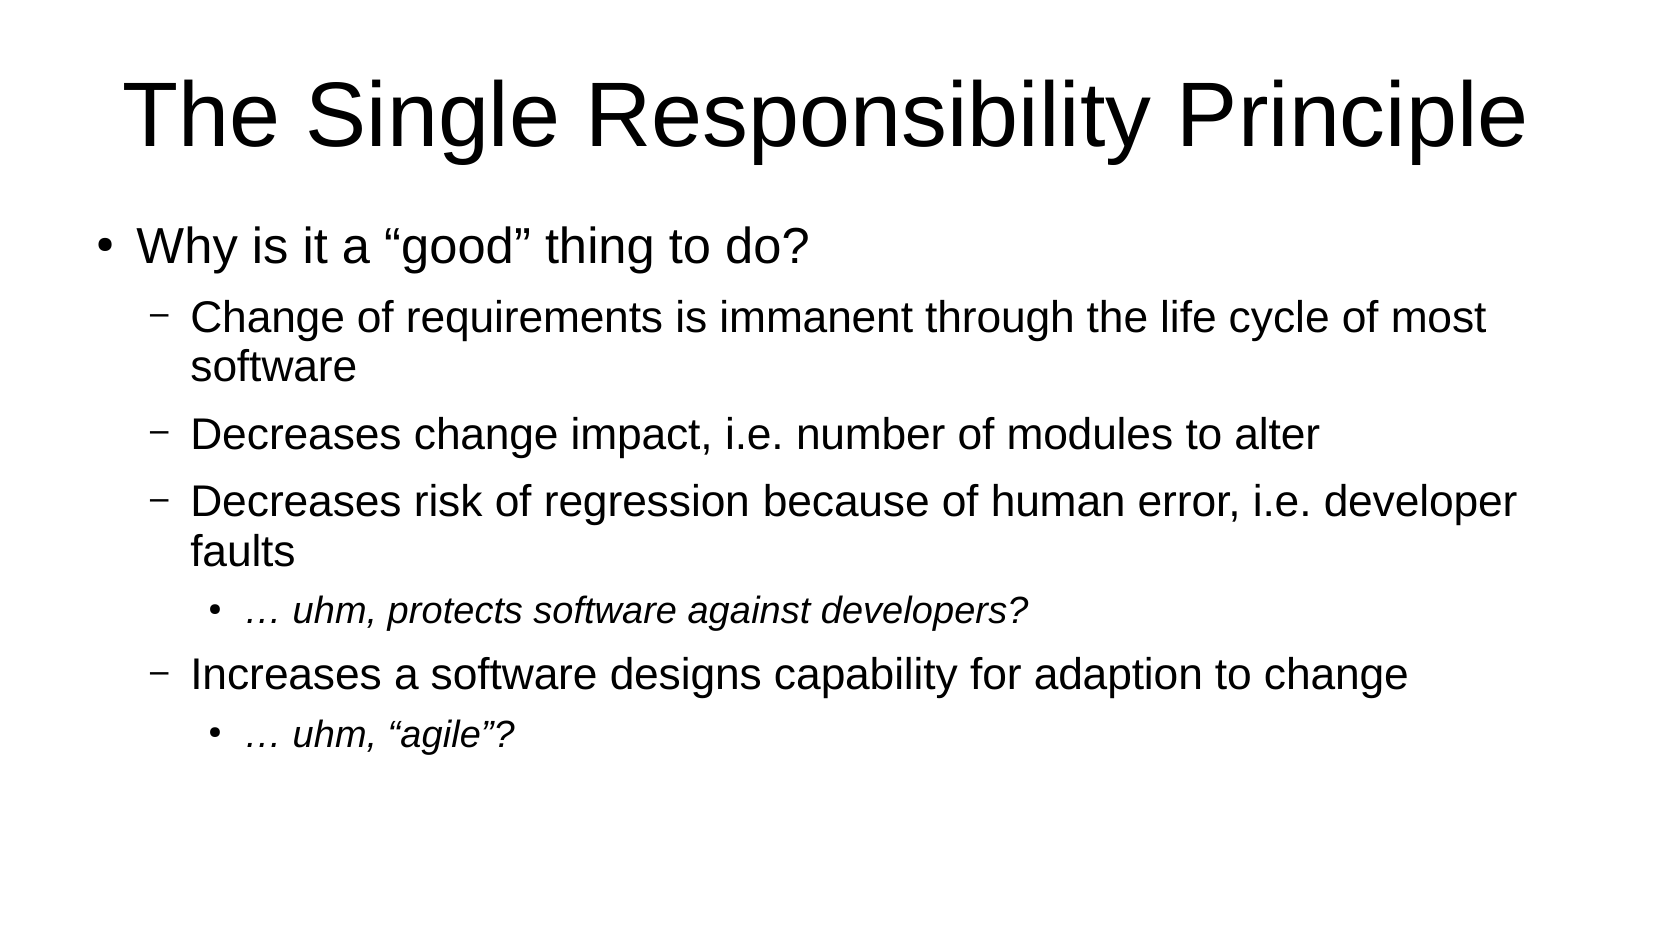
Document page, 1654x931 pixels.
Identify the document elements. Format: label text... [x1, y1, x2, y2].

title The Single Responsibility Principle [82, 37, 1571, 193]
list Why is it a “good” thing to do? Change of requirements is immanent through the life cycle of most software Decreases change impact, i.e. number of modules to alter Decreases risk of regression because of human error, i.e. developer faults … uhm, protects software against developers? Increases a software designs capability for adaption to change … uhm, “agile”? [82, 217, 1571, 758]
